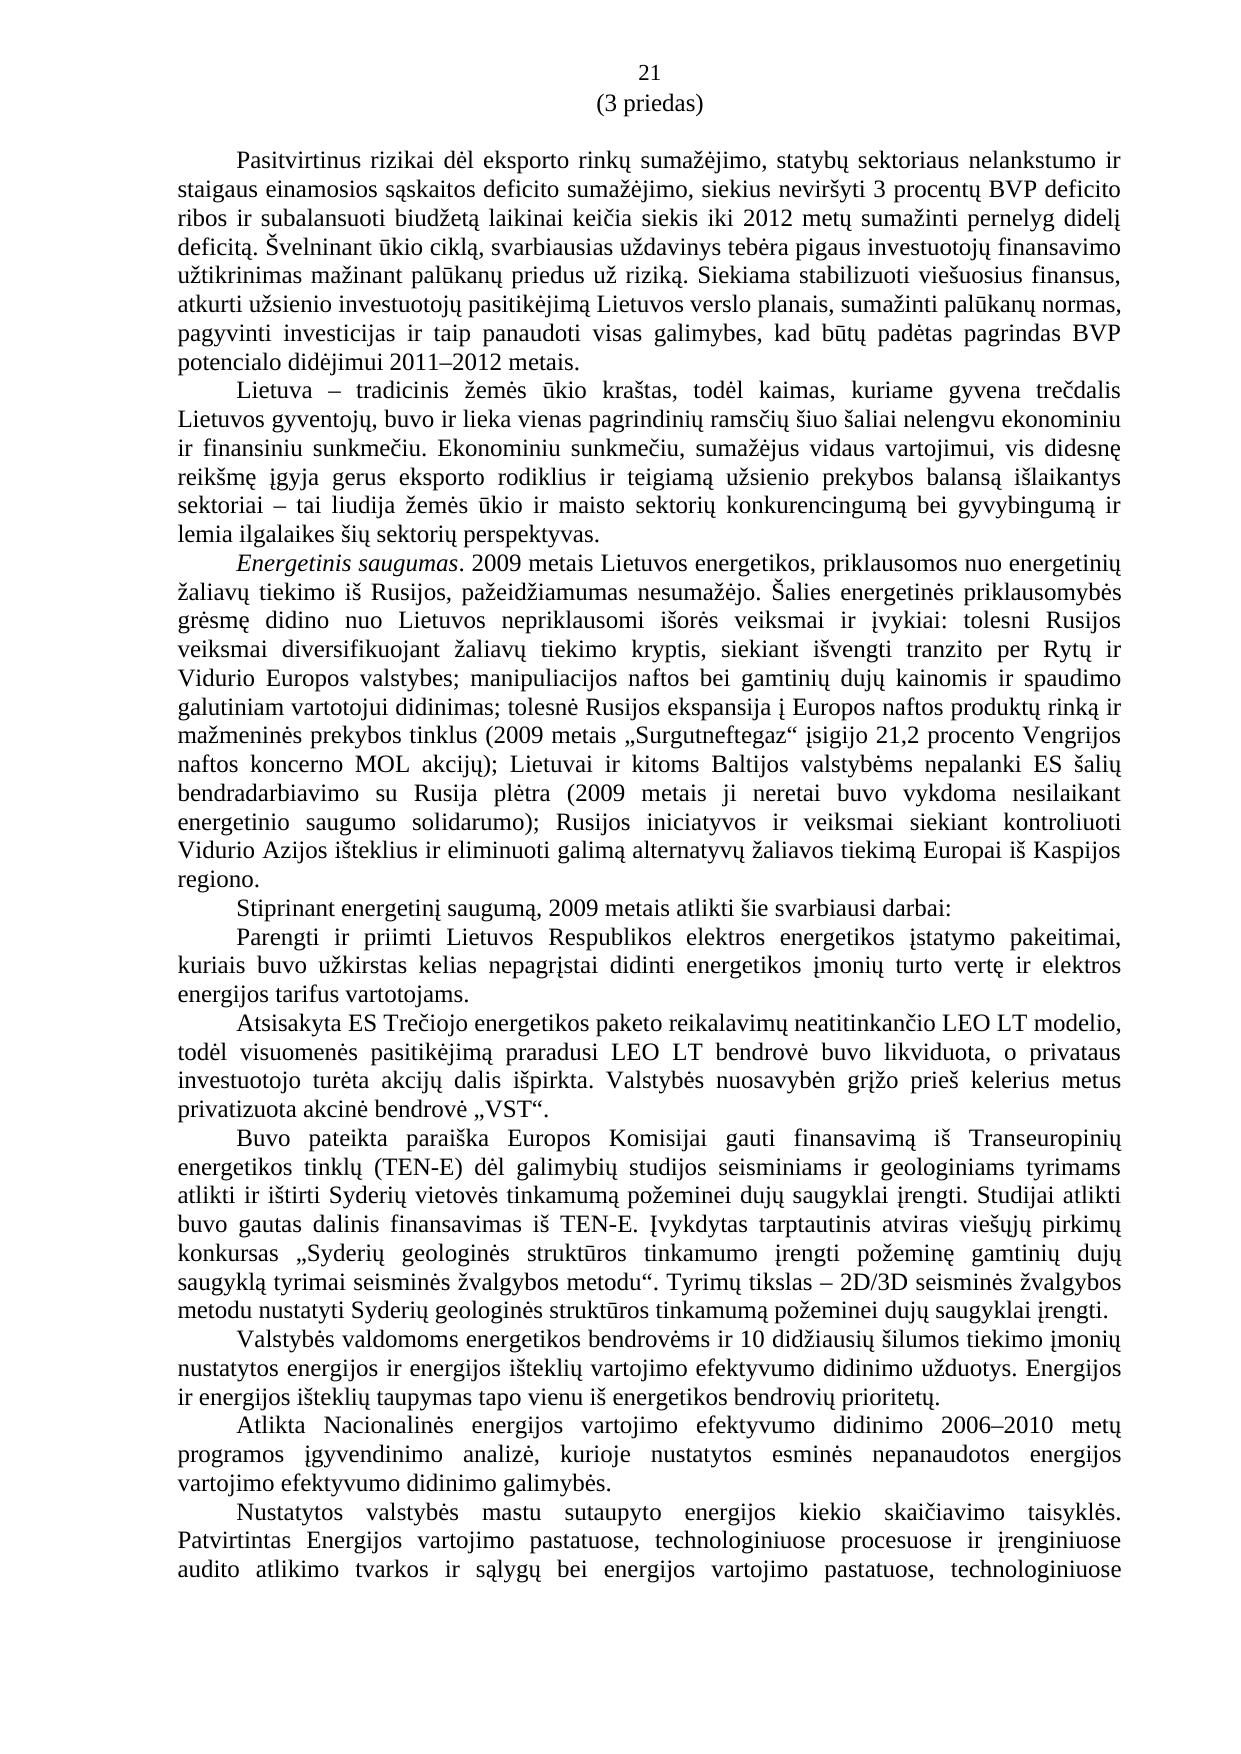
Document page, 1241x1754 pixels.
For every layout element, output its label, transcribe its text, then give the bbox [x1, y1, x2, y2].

text Buvo pateikta paraiška Europos Komisijai gauti finansavimą iš Transeuropinių energetikos tinklų (TEN-E) dėl galimybių studijos seisminiams ir geologiniams tyrimams atlikti ir ištirti Syderių vietovės tinkamumą požeminei dujų saugyklai įrengti. Studijai atlikti buvo gautas dalinis finansavimas iš TEN-E. Įvykdytas tarptautinis atviras viešųjų pirkimų konkursas „Syderių geologinės struktūros tinkamumo įrengti požeminę gamtinių dujų saugyklą tyrimai seisminės žvalgybos metodu“. Tyrimų tikslas – 2D/3D seisminės žvalgybos metodu nustatyti Syderių geologinės struktūros tinkamumą požeminei dujų saugyklai įrengti. [177, 1123, 1122, 1324]
text Pasitvirtinus rizikai dėl eksporto rinkų sumažėjimo, statybų sektoriaus nelankstumo ir staigaus einamosios sąskaitos deficito sumažėjimo, siekius neviršyti 3 procentų BVP deficito ribos ir subalansuoti biudžetą laikinai keičia siekis iki 2012 metų sumažinti pernelyg didelį deficitą. Švelninant ūkio ciklą, svarbiausias uždavinys tebėra pigaus investuotojų finansavimo užtikrinimas mažinant palūkanų priedus už riziką. Siekiama stabilizuoti viešuosius finansus, atkurti užsienio investuotojų pasitikėjimą Lietuvos verslo planais, sumažinti palūkanų normas, pagyvinti investicijas ir taip panaudoti visas galimybes, kad būtų padėtas pagrindas BVP potencialo didėjimui 2011–2012 metais. [177, 145, 1122, 375]
text Atlikta Nacionalinės energijos vartojimo efektyvumo didinimo 2006–2010 metų programos įgyvendinimo analizė, kurioje nustatytos esminės nepanaudotos energijos vartojimo efektyvumo didinimo galimybės. [177, 1410, 1122, 1497]
text Nustatytos valstybės mastu sutaupyto energijos kiekio skaičiavimo taisyklės. Patvirtintas Energijos vartojimo pastatuose, technologiniuose procesuose ir įrenginiuose audito atlikimo tvarkos ir sąlygų bei energijos vartojimo pastatuose, technologiniuose [177, 1497, 1122, 1583]
text Parengti ir priimti Lietuvos Respublikos elektros energetikos įstatymo pakeitimai, kuriais buvo užkirstas kelias nepagrįstai didinti energetikos įmonių turto vertę ir elektros energijos tarifus vartotojams. [177, 922, 1122, 1008]
text Lietuva – tradicinis žemės ūkio kraštas, todėl kaimas, kuriame gyvena trečdalis Lietuvos gyventojų, buvo ir lieka vienas pagrindinių ramsčių šiuo šaliai nelengvu ekonominiu ir finansiniu sunkmečiu. Ekonominiu sunkmečiu, sumažėjus vidaus vartojimui, vis didesnę reikšmę įgyja gerus eksporto rodiklius ir teigiamą užsienio prekybos balansą išlaikantys sektoriai – tai liudija žemės ūkio ir maisto sektorių konkurencingumą bei gyvybingumą ir lemia ilgalaikes šių sektorių perspektyvas. [177, 375, 1122, 548]
text Valstybės valdomoms energetikos bendrovėms ir 10 didžiausių šilumos tiekimo įmonių nustatytos energijos ir energijos išteklių vartojimo efektyvumo didinimo užduotys. Energijos ir energijos išteklių taupymas tapo vienu iš energetikos bendrovių prioritetų. [177, 1324, 1122, 1410]
text Energetinis saugumas. 2009 metais Lietuvos energetikos, priklausomos nuo energetinių žaliavų tiekimo iš Rusijos, pažeidžiamumas nesumažėjo. Šalies energetinės priklausomybės grėsmę didino nuo Lietuvos nepriklausomi išorės veiksmai ir įvykiai: tolesni Rusijos veiksmai diversifikuojant žaliavų tiekimo kryptis, siekiant išvengti tranzito per Rytų ir Vidurio Europos valstybes; manipuliacijos naftos bei gamtinių dujų kainomis ir spaudimo galutiniam vartotojui didinimas; tolesnė Rusijos ekspansija į Europos naftos produktų rinką ir mažmeninės prekybos tinklus (2009 metais „Surgutneftegaz“ įsigijo 21,2 procento Vengrijos naftos koncerno MOL akcijų); Lietuvai ir kitoms Baltijos valstybėms nepalanki ES šalių bendradarbiavimo su Rusija plėtra (2009 metais ji neretai buvo vykdoma nesilaikant energetinio saugumo solidarumo); Rusijos iniciatyvos ir veiksmai siekiant kontroliuoti Vidurio Azijos išteklius ir eliminuoti galimą alternatyvų žaliavos tiekimą Europai iš Kaspijos regiono. [177, 548, 1122, 893]
text Atsisakyta ES Trečiojo energetikos paketo reikalavimų neatitinkančio LEO LT modelio, todėl visuomenės pasitikėjimą praradusi LEO LT bendrovė buvo likviduota, o privataus investuotojo turėta akcijų dalis išpirkta. Valstybės nuosavybėn grįžo prieš kelerius metus privatizuota akcinė bendrovė „VST“. [177, 1008, 1122, 1123]
text Stiprinant energetinį saugumą, 2009 metais atlikti šie svarbiausi darbai: [177, 893, 1122, 922]
